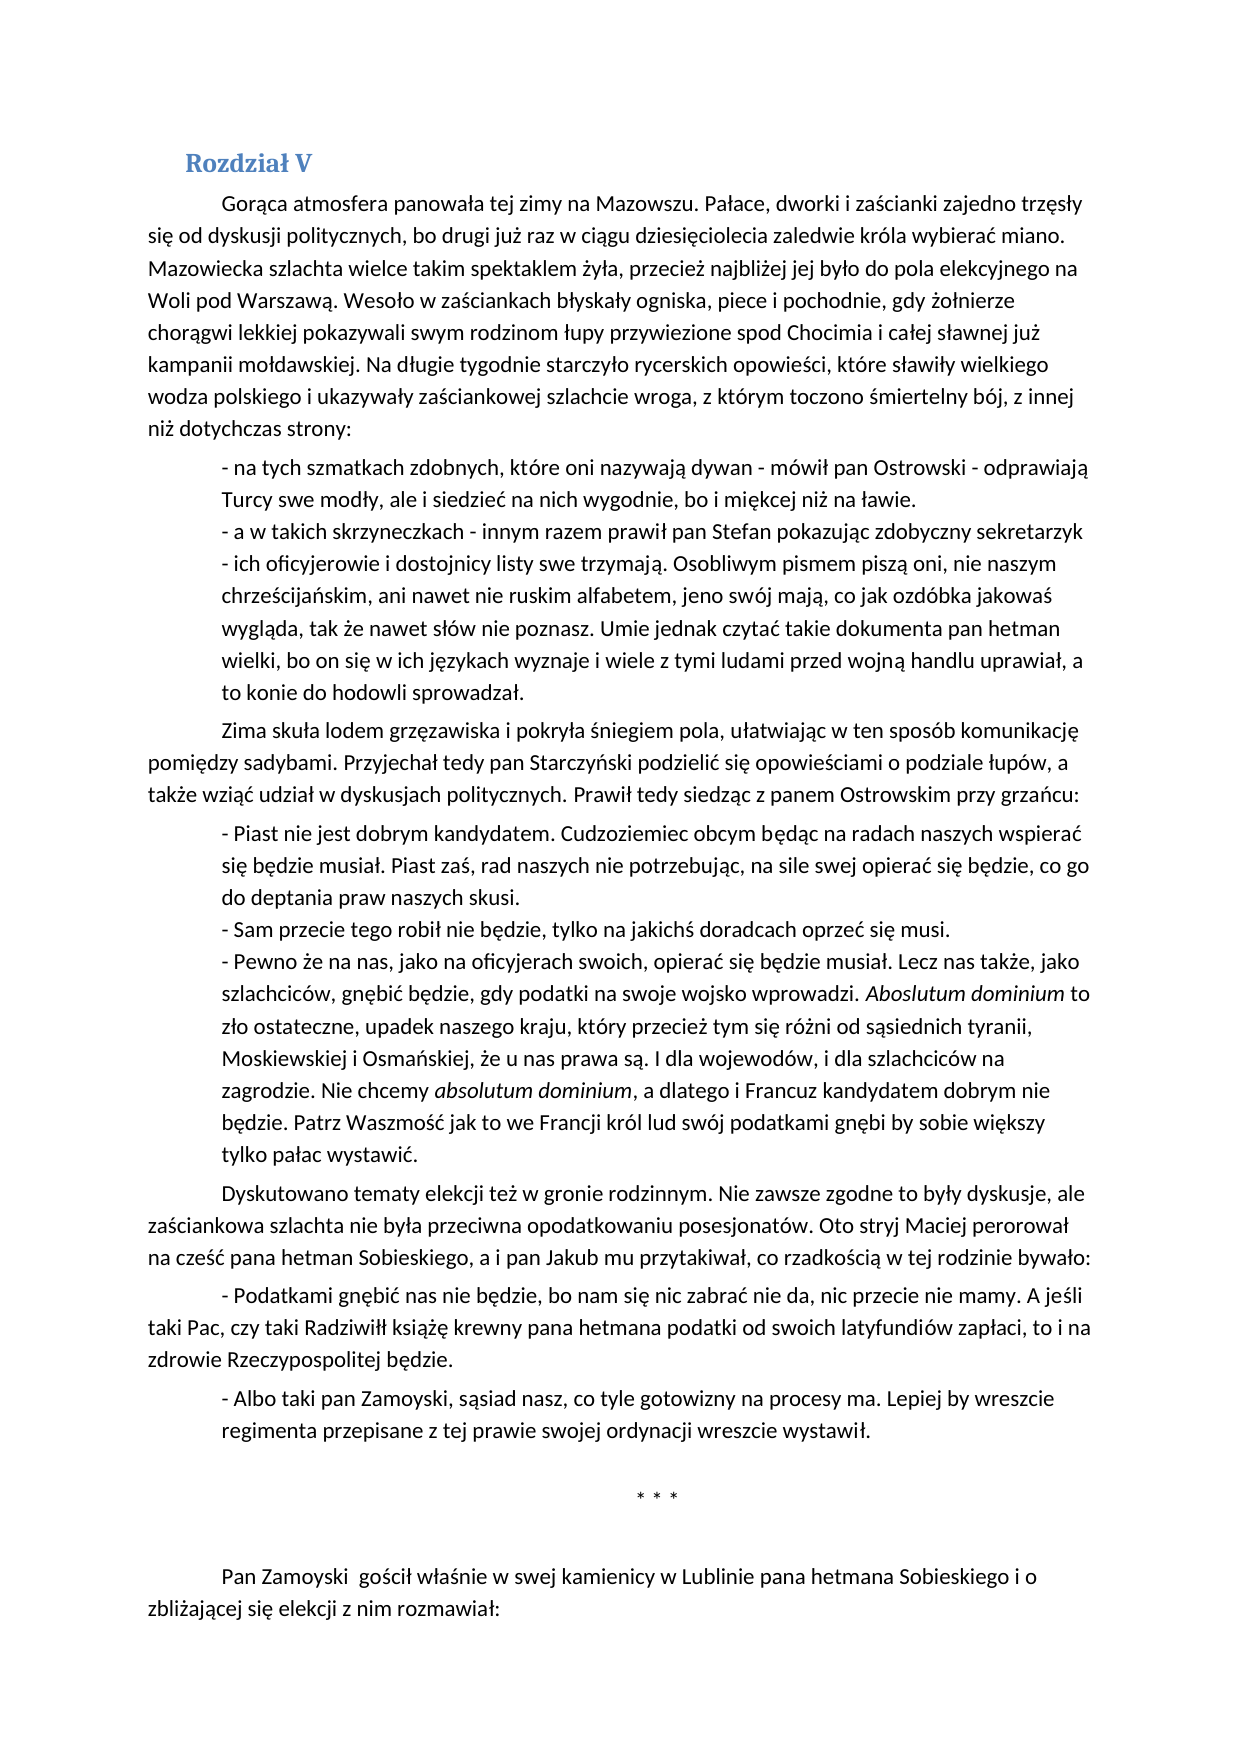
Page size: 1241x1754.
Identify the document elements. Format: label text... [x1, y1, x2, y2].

text - Sam przecie tego robił nie będzie, tylko na jakichś doradcach oprzeć się musi. [221, 915, 1093, 943]
text - Podatkami gnębić nas nie będzie, bo nam się nic zabrać nie da, nic przecie nie mamy. A jeśli taki Pac, czy taki Radziwiłł książę krewny pana hetmana podatki od swoich latyfundiów zapłaci, to i na zdrowie Rzeczypospolitej będzie. [148, 1281, 1093, 1373]
text - Pewno że na nas, jako na oficyjerach swoich, opierać się będzie musiał. Lecz nas także, jako szlachciców, gnębić będzie, gdy podatki na swoje wojsko wprowadzi. Aboslutum dominium to zło ostateczne, upadek naszego kraju, który przecież tym się różni od sąsiednich tyranii, Moskiewskiej i Osmańskiej, że u nas prawa są. I dla wojewodów, i dla szlachciców na zagrodzie. Nie chcemy absolutum dominium, a dlatego i Francuz kandydatem dobrym nie będzie. Patrz Waszmość jak to we Francji król lud swój podatkami gnębi by sobie większy tylko pałac wystawić. [221, 947, 1093, 1168]
text - Albo taki pan Zamoyski, sąsiad nasz, co tyle gotowizny na procesy ma. Lepiej by wreszcie regimenta przepisane z tej prawie swojej ordynacji wreszcie wystawił. [221, 1384, 1093, 1444]
text Zima skuła lodem grzęzawiska i pokryła śniegiem pola, ułatwiając w ten sposób komunikację pomiędzy sadybami. Przyjechał tedy pan Starczyński podzielić się opowieściami o podziale łupów, a także wziąć udział w dyskusjach politycznych. Prawił tedy siedząc z panem Ostrowskim przy grzańcu: [148, 716, 1093, 808]
text * * * [148, 1486, 1093, 1514]
text Gorąca atmosfera panowała tej zimy na Mazowszu. Pałace, dworki i zaścianki zajedno trzęsły się od dyskusji politycznych, bo drugi już raz w ciągu dziesięciolecia zaledwie króla wybierać miano. Mazowiecka szlachta wielce takim spektaklem żyła, przecież najbliżej jej było do pola elekcyjnego na Woli pod Warszawą. Wesoło w zaściankach błyskały ogniska, piece i pochodnie, gdy żołnierze chorągwi lekkiej pokazywali swym rodzinom łupy przywiezione spod Chocimia i całej sławnej już kampanii mołdawskiej. Na długie tygodnie starczyło rycerskich opowieści, które sławiły wielkiego wodza polskiego i ukazywały zaściankowej szlachcie wroga, z którym toczono śmiertelny bój, z innej niż dotychczas strony: [148, 189, 1093, 443]
text - Piast nie jest dobrym kandydatem. Cudzoziemiec obcym będąc na radach naszych wspierać się będzie musiał. Piast zaś, rad naszych nie potrzebując, na sile swej opierać się będzie, co go do deptania praw naszych skusi. [221, 819, 1093, 911]
text Pan Zamoyski gościł właśnie w swej kamienicy w Lublinie pana hetmana Sobieskiego i o zbliżającej się elekcji z nim rozmawiał: [148, 1562, 1093, 1623]
text - a w takich skrzyneczkach - innym razem prawił pan Stefan pokazując zdobyczny sekretarzyk - ich oficyjerowie i dostojnicy listy swe trzymają. Osobliwym pismem piszą oni, nie naszym chrześcijańskim, ani nawet nie ruskim alfabetem, jeno swój mają, co jak ozdóbka jakowaś wygląda, tak że nawet słów nie poznasz. Umie jednak czytać takie dokumenta pan hetman wielki, bo on się w ich językach wyznaje i wiele z tymi ludami przed wojną handlu uprawiał, a to konie do hodowli sprowadzał. [221, 517, 1093, 706]
text - na tych szmatkach zdobnych, które oni nazywają dywan - mówił pan Ostrowski - odprawiają Turcy swe modły, ale i siedzieć na nich wygodnie, bo i miękcej niż na ławie. [221, 453, 1093, 513]
text Dyskutowano tematy elekcji też w gronie rodzinnym. Nie zawsze zgodne to były dyskusje, ale zaściankowa szlachta nie była przeciwna opodatkowaniu posesjonatów. Oto stryj Maciej perorował na cześć pana hetman Sobieskiego, a i pan Jakub mu przytakiwał, co rzadkością w tej rodzinie bywało: [148, 1179, 1093, 1271]
